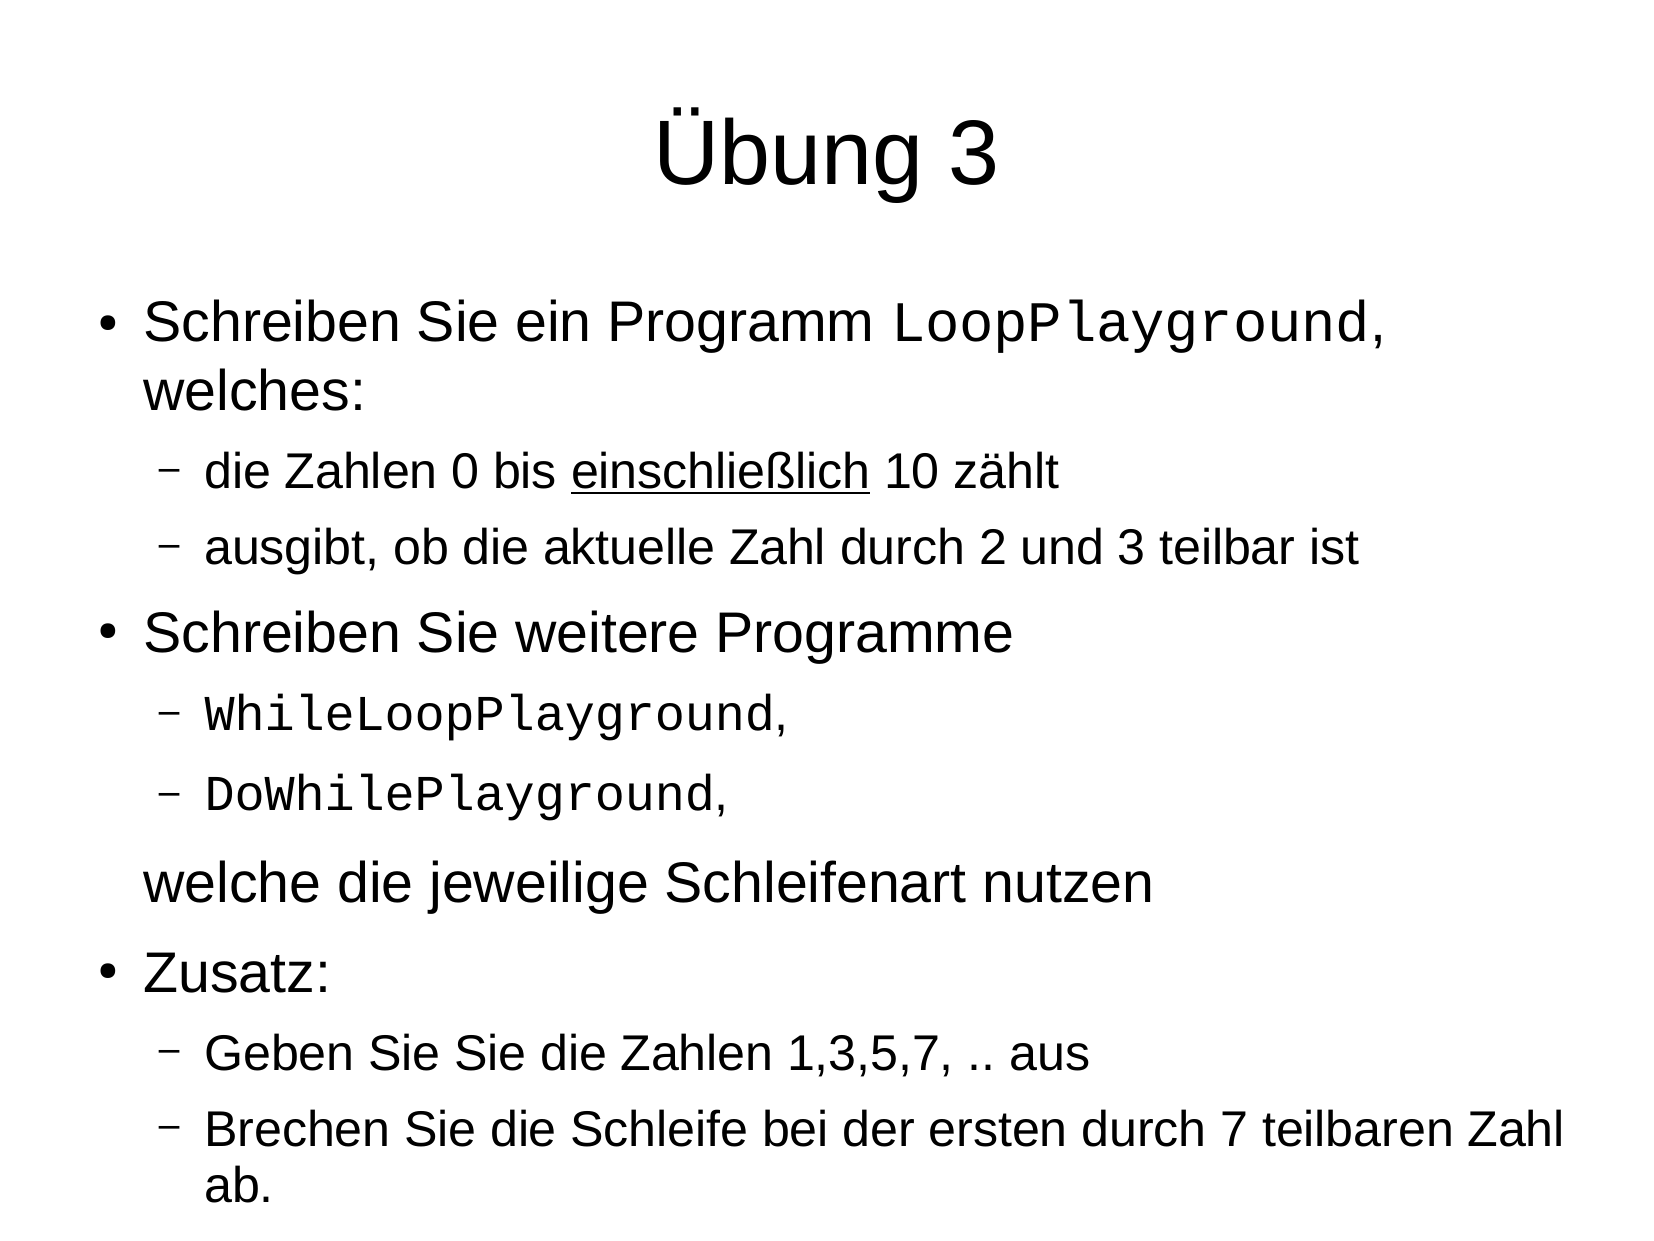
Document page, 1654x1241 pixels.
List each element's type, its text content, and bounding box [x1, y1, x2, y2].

list Schreiben Sie ein Programm LoopPlayground, welches: die Zahlen 0 bis einschließlich 10 zählt ausgibt, ob die aktuelle Zahl durch 2 und 3 teilbar ist Schreiben Sie weitere Programme WhileLoopPlayground, DoWhilePlayground, welche die jeweilige Schleifenart nutzen Zusatz: Geben Sie Sie die Zahlen 1,3,5,7, .. aus Brechen Sie die Schleife bei der ersten durch 7 teilbaren Zahl ab. [82, 290, 1571, 1216]
title Übung 3 [82, 49, 1571, 257]
